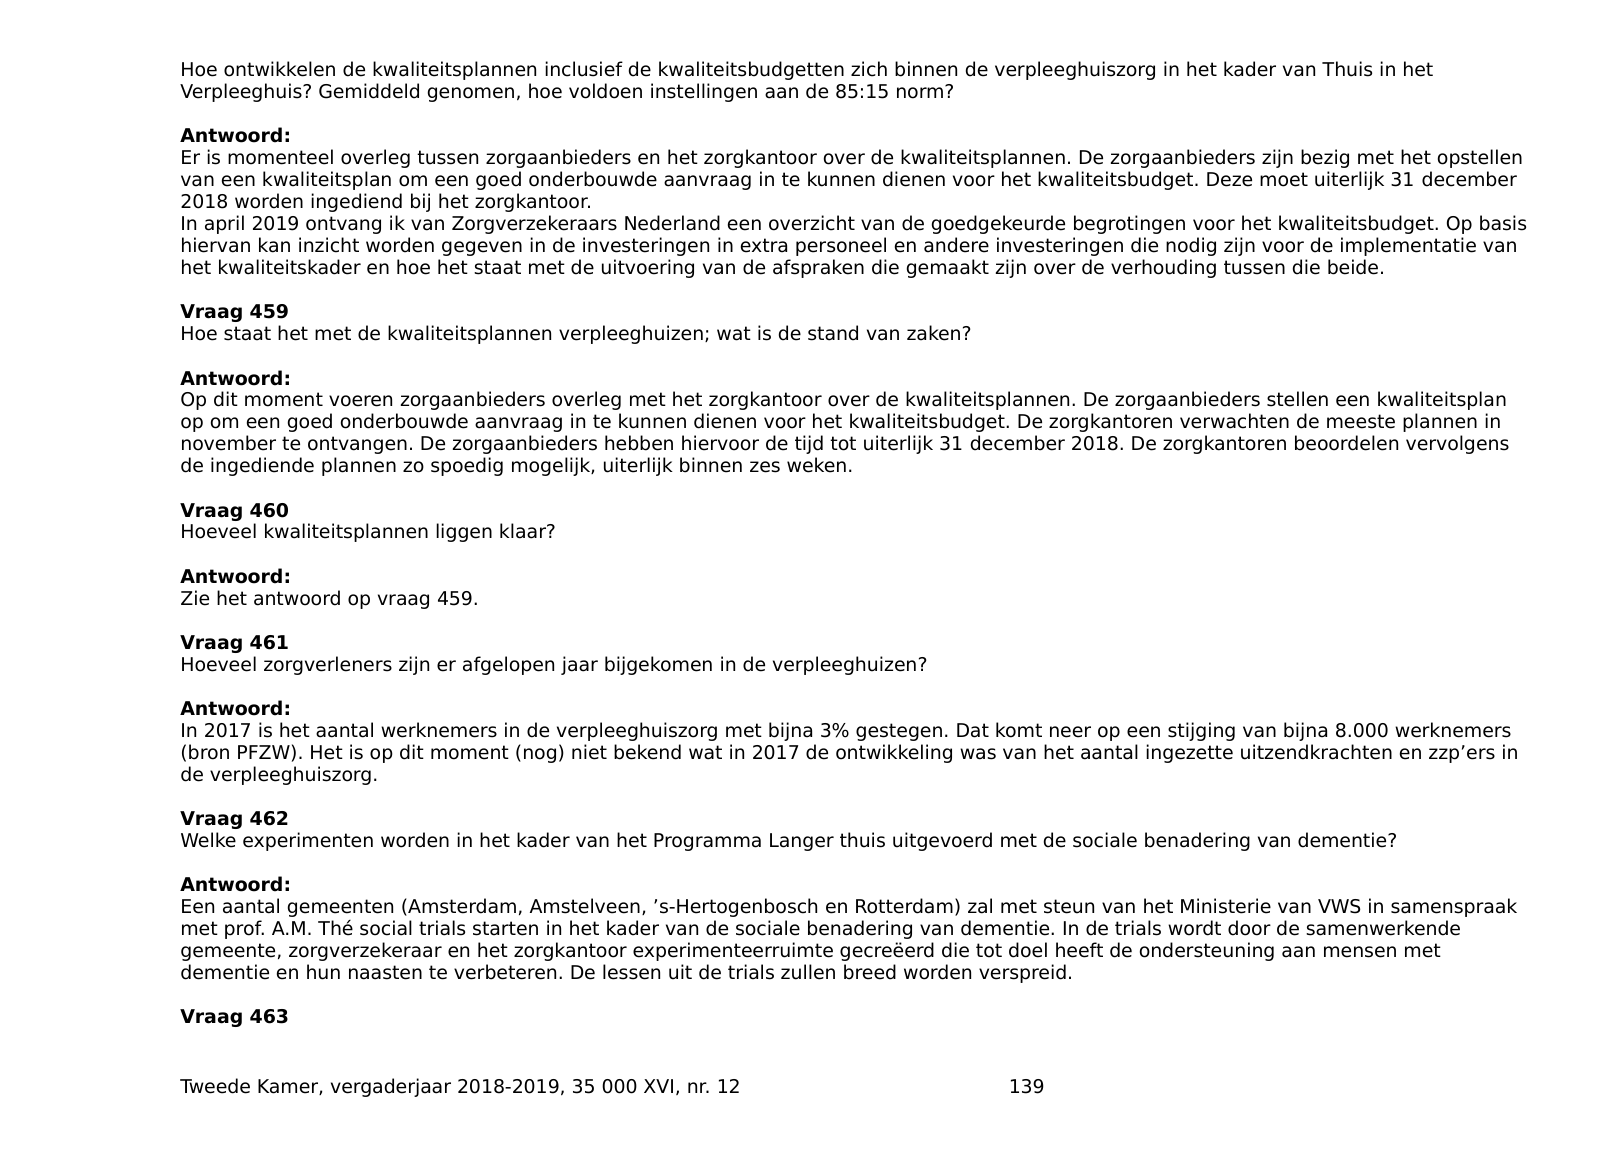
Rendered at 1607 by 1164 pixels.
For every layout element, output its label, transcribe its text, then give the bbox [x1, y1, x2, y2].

text Vraag 462 [180, 808, 1529, 830]
text Antwoord: [180, 698, 1529, 720]
text Zie het antwoord op vraag 459. [180, 588, 1529, 609]
text Er is momenteel overleg tussen zorgaanbieders en het zorgkantoor over de kwaliteitsplannen. De zorgaanbieders zijn bezig met het opstellen van een kwaliteitsplan om een goed onderbouwde aanvraag in te kunnen dienen voor het kwaliteitsbudget. Deze moet uiterlijk 31 december 2018 worden ingediend bij het zorgkantoor. [180, 147, 1529, 213]
text Antwoord: [180, 367, 1529, 389]
text Antwoord: [180, 125, 1529, 147]
text Op dit moment voeren zorgaanbieders overleg met het zorgkantoor over de kwaliteitsplannen. De zorgaanbieders stellen een kwaliteitsplan op om een goed onderbouwde aanvraag in te kunnen dienen voor het kwaliteitsbudget. De zorgkantoren verwachten de meeste plannen in november te ontvangen. De zorgaanbieders hebben hiervoor de tijd tot uiterlijk 31 december 2018. De zorgkantoren beoordelen vervolgens de ingediende plannen zo spoedig mogelijk, uiterlijk binnen zes weken. [180, 389, 1529, 477]
text Vraag 459 [180, 301, 1529, 323]
text Hoeveel kwaliteitsplannen liggen klaar? [180, 521, 1529, 543]
text Antwoord: [180, 874, 1529, 896]
text Een aantal gemeenten (Amsterdam, Amstelveen, ’s-Hertogenbosch en Rotterdam) zal met steun van het Ministerie van VWS in samenspraak met prof. A.M. Thé social trials starten in het kader van de sociale benadering van dementie. In de trials wordt door de samenwerkende gemeente, zorgverzekeraar en het zorgkantoor experimenteerruimte gecreëerd die tot doel heeft de ondersteuning aan mensen met dementie en hun naasten te verbeteren. De lessen uit de trials zullen breed worden verspreid. [180, 896, 1529, 984]
text Antwoord: [180, 566, 1529, 588]
text Vraag 461 [180, 632, 1529, 654]
text Vraag 460 [180, 499, 1529, 521]
text Hoe ontwikkelen de kwaliteitsplannen inclusief de kwaliteitsbudgetten zich binnen de verpleeghuiszorg in het kader van Thuis in het Verpleeghuis? Gemiddeld genomen, hoe voldoen instellingen aan de 85:15 norm? [180, 59, 1529, 103]
text Welke experimenten worden in het kader van het Programma Langer thuis uitgevoerd met de sociale benadering van dementie? [180, 830, 1529, 852]
text Vraag 463 [180, 1006, 1529, 1028]
text Hoeveel zorgverleners zijn er afgelopen jaar bijgekomen in de verpleeghuizen? [180, 654, 1529, 676]
text In 2017 is het aantal werknemers in de verpleeghuiszorg met bijna 3% gestegen. Dat komt neer op een stijging van bijna 8.000 werknemers (bron PFZW). Het is op dit moment (nog) niet bekend wat in 2017 de ontwikkeling was van het aantal ingezette uitzendkrachten en zzp’ers in de verpleeghuiszorg. [180, 720, 1529, 786]
text Hoe staat het met de kwaliteitsplannen verpleeghuizen; wat is de stand van zaken? [180, 323, 1529, 345]
text In april 2019 ontvang ik van Zorgverzekeraars Nederland een overzicht van de goedgekeurde begrotingen voor het kwaliteitsbudget. Op basis hiervan kan inzicht worden gegeven in de investeringen in extra personeel en andere investeringen die nodig zijn voor de implementatie van het kwaliteitskader en hoe het staat met de uitvoering van de afspraken die gemaakt zijn over de verhouding tussen die beide. [180, 213, 1529, 279]
